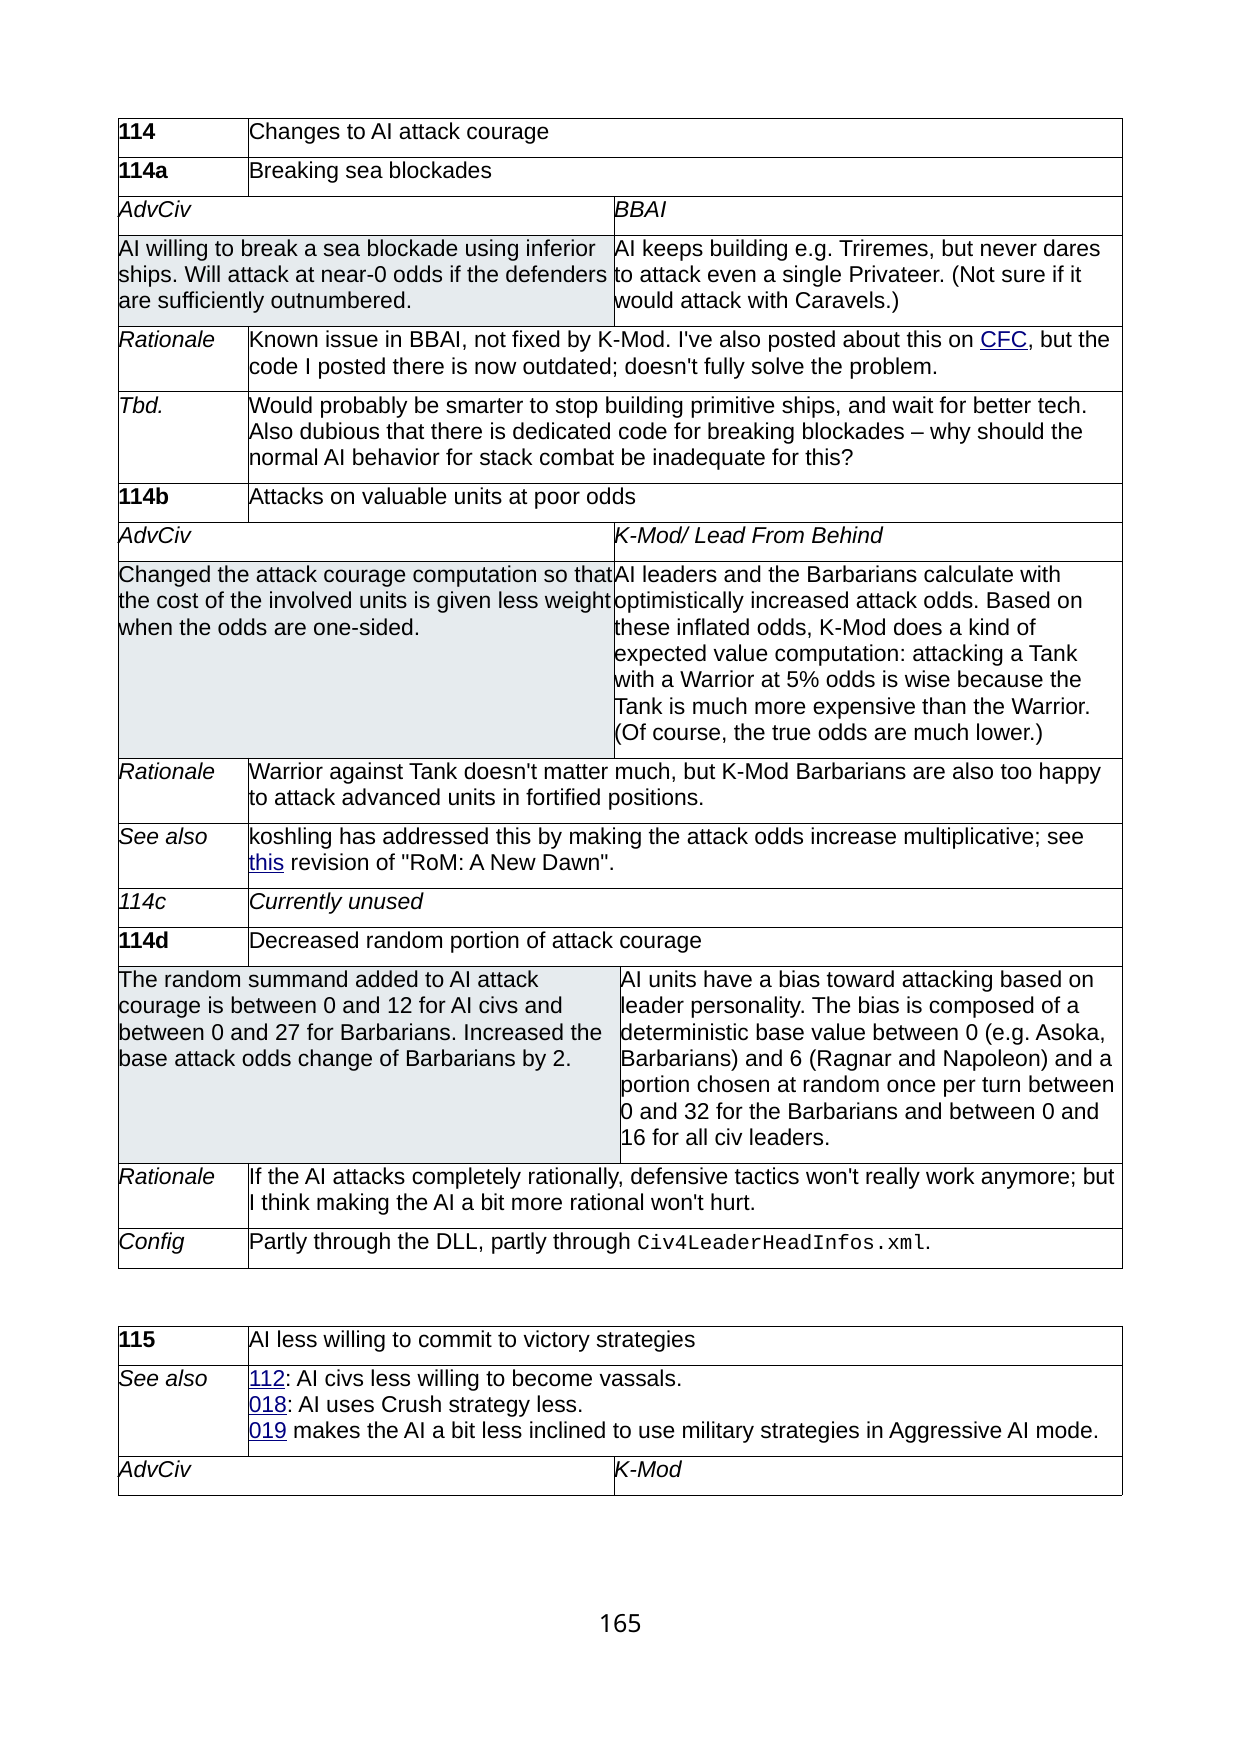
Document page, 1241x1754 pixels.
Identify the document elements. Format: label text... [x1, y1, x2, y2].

table_cell If the AI attacks completely rationally, defensive tactics won't really work anymore; but I think making the AI a bit more rational won't hurt. [249, 1164, 1122, 1228]
table_cell The random summand added to AI attack courage is between 0 and 12 for AI civs and between 0 and 27 for Barbarians. Increased the base attack odds change of Barbarians by 2. [119, 967, 620, 1163]
table_cell K-Mod [615, 1457, 1122, 1495]
table_cell Config [119, 1229, 248, 1268]
table_header 114 [119, 119, 248, 157]
table_cell Rationale [119, 1164, 248, 1228]
table_cell Known issue in BBAI, not fixed by K-Mod. I've also posted about this on CFC, but the code I posted there is now outdated; doesn't fully solve the problem. [249, 327, 1122, 391]
table_cell 112: AI civs less willing to become vassals. 018: AI uses Crush strategy less. 019 makes the AI a bit less inclined to use military strategies in Aggressive AI mode. [249, 1366, 1122, 1456]
table_cell Would probably be smarter to stop building primitive ships, and wait for better tech. Also dubious that there is dedicated code for breaking blockades – why should the normal AI behavior for stack combat be inadequate for this? [249, 392, 1122, 483]
table_cell 114c [119, 889, 248, 927]
table_cell Partly through the DLL, partly through Civ4LeaderHeadInfos.xml. [249, 1229, 1122, 1268]
table_cell AdvCiv [119, 1457, 614, 1495]
table_header Changes to AI attack courage [249, 119, 1122, 157]
table_cell AI leaders and the Barbarians calculate with optimistically increased attack odds. Based on these inflated odds, K-Mod does a kind of expected value computation: attacking a Tank with a Warrior at 5% odds is wise because the Tank is much more expensive than the Warrior. (Of course, the true odds are much lower.) [615, 562, 1122, 758]
table_header AI less willing to commit to victory strategies [249, 1327, 1122, 1365]
table_cell 114a [119, 158, 248, 196]
table_cell Changed the attack courage computation so that the cost of the involved units is given less weight when the odds are one-sided. [119, 562, 614, 758]
table_cell Rationale [119, 327, 248, 391]
table_cell See also [119, 1366, 248, 1456]
table_cell BBAI [615, 197, 1122, 235]
table_cell 114d [119, 928, 248, 966]
table_cell Warrior against Tank doesn't matter much, but K-Mod Barbarians are also too happy to attack advanced units in fortified positions. [249, 759, 1122, 823]
table_cell AI units have a bias toward attacking based on leader personality. The bias is composed of a deterministic base value between 0 (e.g. Asoka, Barbarians) and 6 (Ragnar and Napoleon) and a portion chosen at random once per turn between 0 and 32 for the Barbarians and between 0 and 16 for all civ leaders. [621, 967, 1122, 1163]
table_cell Currently unused [249, 889, 1122, 927]
table_header 115 [119, 1327, 248, 1365]
table_cell AdvCiv [119, 197, 614, 235]
table_cell Breaking sea blockades [249, 158, 1122, 196]
table_cell 114b [119, 484, 248, 522]
table_cell Decreased random portion of attack courage [249, 928, 1122, 966]
table_cell K-Mod/ Lead From Behind [615, 523, 1122, 561]
table_cell Tbd. [119, 392, 248, 483]
table_cell koshling has addressed this by making the attack odds increase multiplicative; see this revision of "RoM: A New Dawn". [249, 824, 1122, 888]
table_cell See also [119, 824, 248, 888]
table_cell Rationale [119, 759, 248, 823]
table_cell AdvCiv [119, 523, 614, 561]
table_cell AI willing to break a sea blockade using inferior ships. Will attack at near-0 odds if the defenders are sufficiently outnumbered. [119, 236, 614, 326]
table_cell Attacks on valuable units at poor odds [249, 484, 1122, 522]
table_cell AI keeps building e.g. Triremes, but never dares to attack even a single Privateer. (Not sure if it would attack with Caravels.) [615, 236, 1122, 326]
